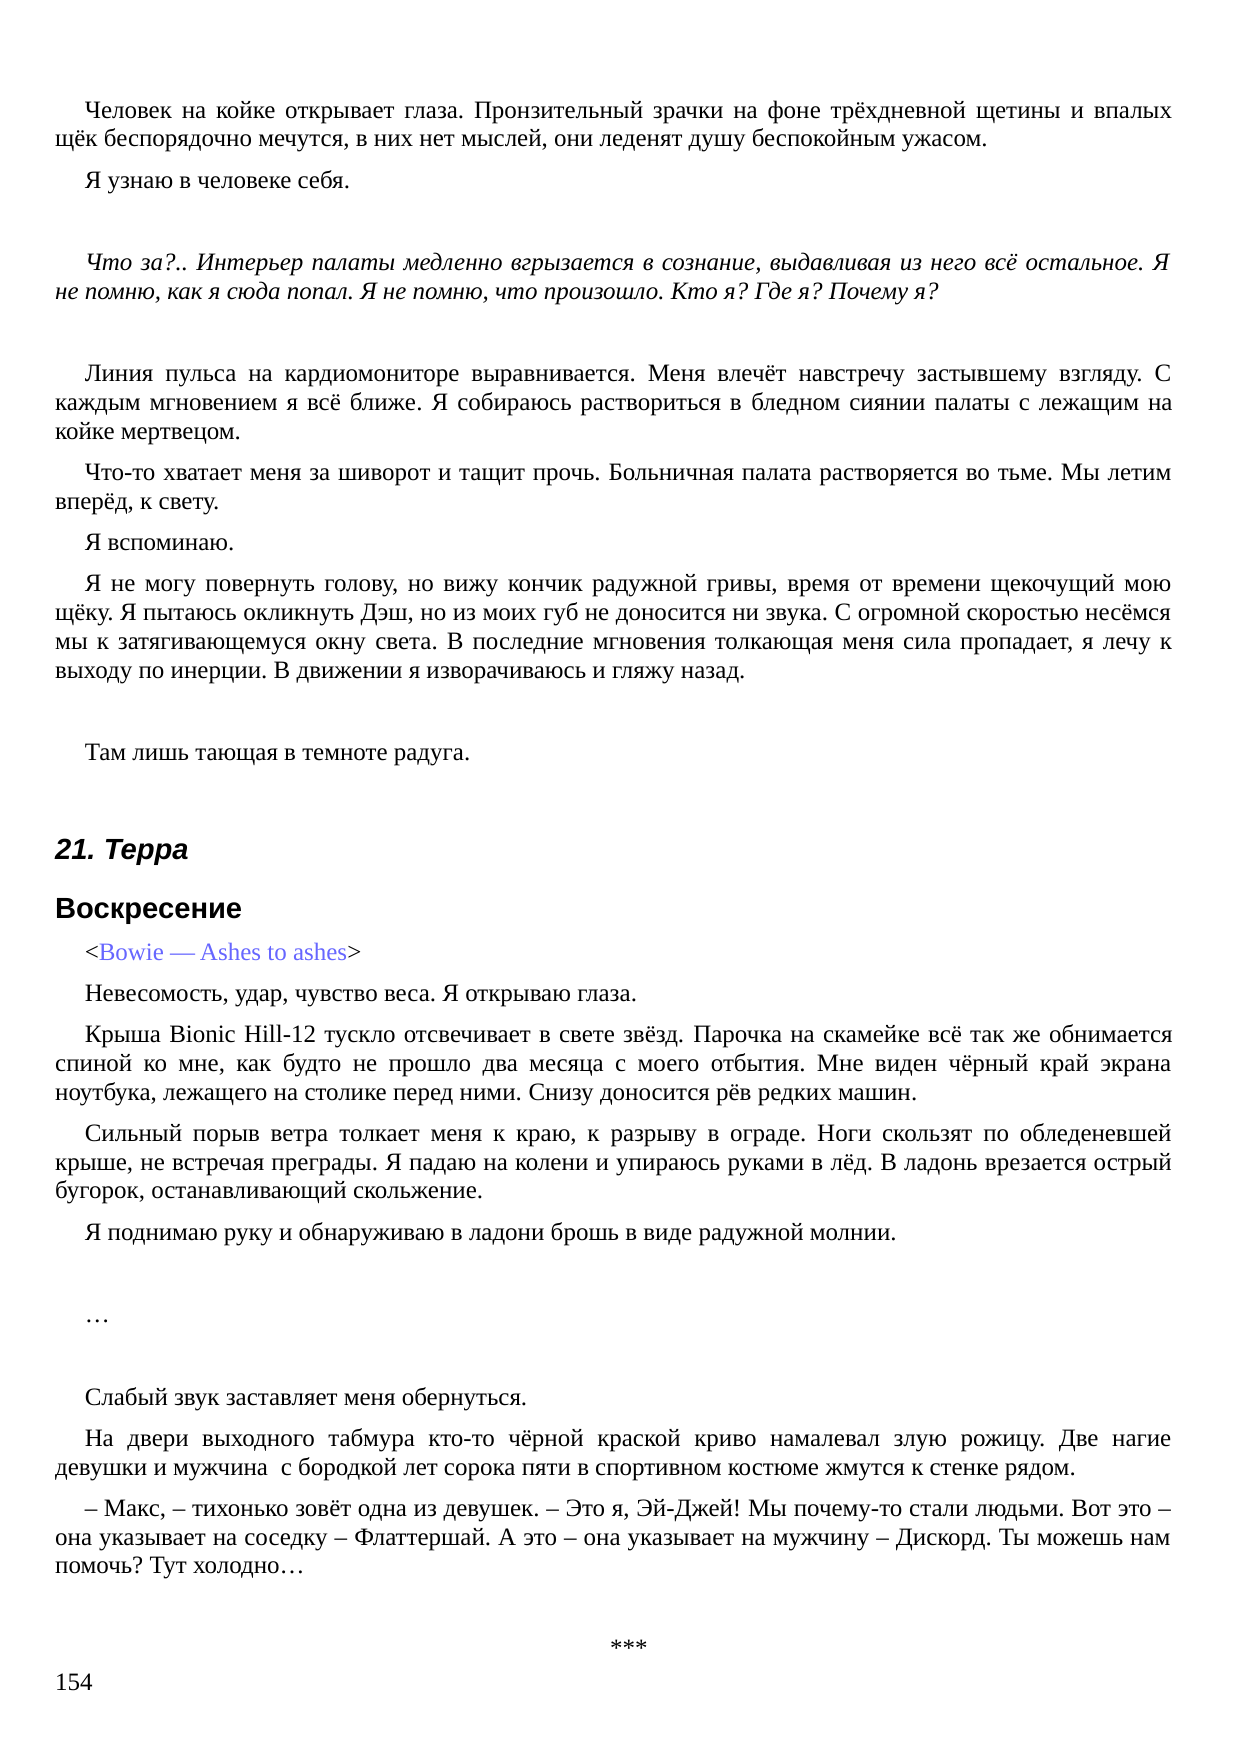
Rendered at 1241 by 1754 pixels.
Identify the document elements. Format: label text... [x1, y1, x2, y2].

text Там лишь тающая в темноте радуга. [55, 737, 1173, 766]
text Я поднимаю руку и обнаруживаю в ладони брошь в виде радужной молнии. [55, 1217, 1173, 1246]
subtitle Воскресение [55, 891, 1173, 924]
text Я вспоминаю. [55, 527, 1173, 556]
text Линия пульса на кардиомониторе выравнивается. Меня влечёт навстречу застывшему взгляду. С каждым мгновением я всё ближе. Я собираюсь раствориться в бледном сиянии палаты с лежащим на койке мертвецом. [55, 358, 1173, 445]
text *** [55, 1633, 1173, 1662]
text На двери выходного табмура кто-то чёрной краской криво намалевал злую рожицу. Две нагие девушки и мужчина с бородкой лет сорока пяти в спортивном костюме жмутся к стенке рядом. [55, 1423, 1173, 1481]
text <Bowie — Ashes to ashes> [55, 937, 1173, 966]
text Слабый звук заставляет меня обернуться. [55, 1382, 1173, 1411]
text Невесомость, удар, чувство веса. Я открываю глаза. [55, 978, 1173, 1007]
text Я узнаю в человеке себя. [55, 165, 1173, 193]
subtitle 21. Терра [55, 832, 1173, 866]
text … [55, 1299, 1173, 1328]
text Человек на койке открывает глаза. Пронзительный зрачки на фоне трёхдневной щетины и впалых щёк беспорядочно мечутся, в них нет мыслей, они леденят душу беспокойным ужасом. [55, 95, 1173, 152]
text Я не могу повернуть голову, но вижу кончик радужной гривы, время от времени щекочущий мою щёку. Я пытаюсь окликнуть Дэш, но из моих губ не доносится ни звука. С огромной скоростью несёмся мы к затягивающемуся окну света. В последние мгновения толкающая меня сила пропадает, я лечу к выходу по инерции. В движении я изворачиваюсь и гляжу назад. [55, 568, 1173, 683]
text Сильный порыв ветра толкает меня к краю, к разрыву в ограде. Ноги скользят по обледеневшей крыше, не встречая преграды. Я падаю на колени и упираюсь руками в лёд. В ладонь врезается острый бугорок, останавливающий скольжение. [55, 1118, 1173, 1204]
text Что за?.. Интерьер палаты медленно вгрызается в сознание, выдавливая из него всё остальное. Я не помню, как я сюда попал. Я не помню, что произошло. Кто я? Где я? Почему я? [55, 247, 1173, 305]
text – Макс, – тихонько зовёт одна из девушек. – Это я, Эй-Джей! Мы почему-то стали людьми. Вот это – она указывает на соседку – Флаттершай. А это – она указывает на мужчину – Дискорд. Ты можешь нам помочь? Тут холодно… [55, 1493, 1173, 1579]
text Крыша Bionic Hill-12 тускло отсвечивает в свете звёзд. Парочка на скамейке всё так же обнимается спиной ко мне, как будто не прошло два месяца с моего отбытия. Мне виден чёрный край экрана ноутбука, лежащего на столике перед ними. Снизу доносится рёв редких машин. [55, 1019, 1173, 1106]
text Что-то хватает меня за шиворот и тащит прочь. Больничная палата растворяется во тьме. Мы летим вперёд, к свету. [55, 457, 1173, 515]
